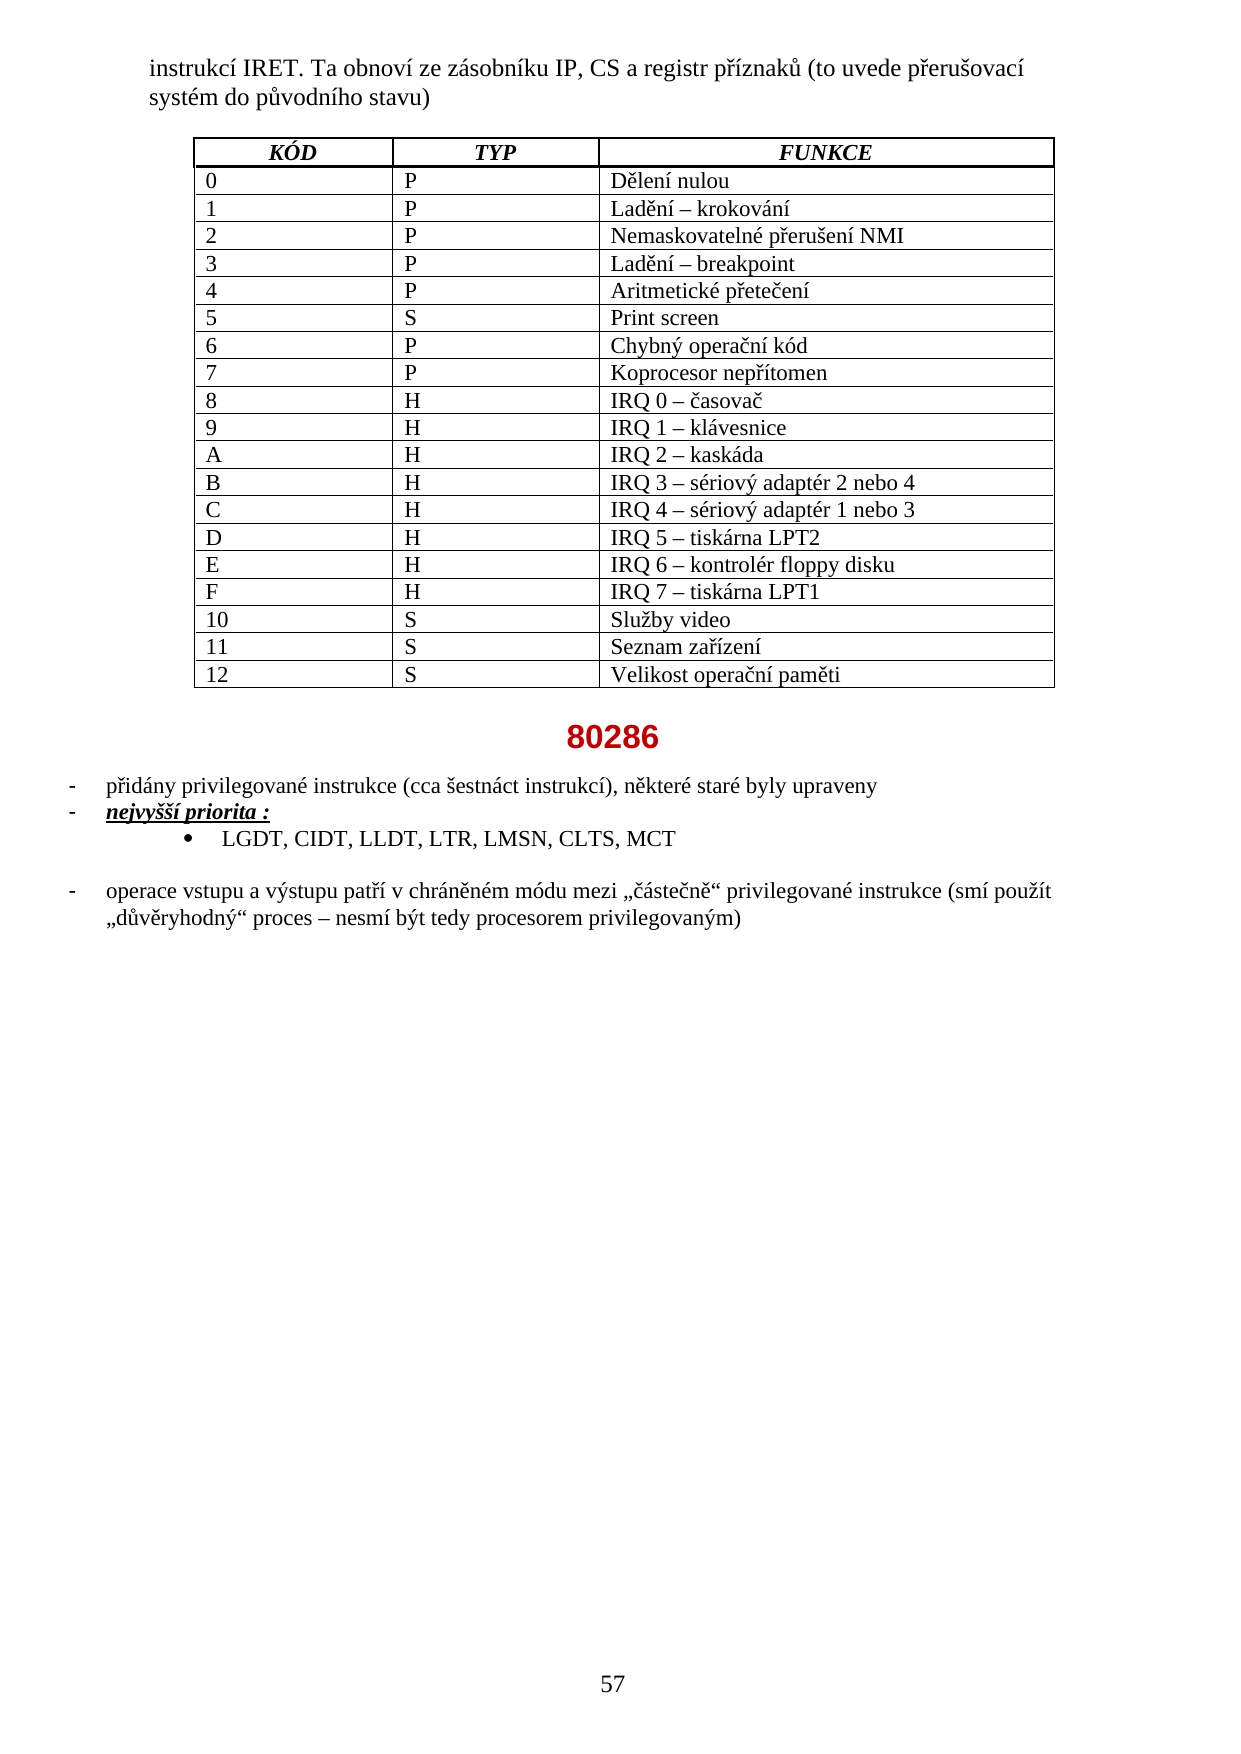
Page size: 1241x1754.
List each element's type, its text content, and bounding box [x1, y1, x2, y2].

table_cell IRQ 2 – kaskáda [600, 440, 1054, 468]
table_cell P [393, 250, 599, 276]
table_cell E [195, 551, 392, 577]
table_cell IRQ 7 – tiskárna LPT1 [600, 578, 1054, 605]
table_cell Print screen [600, 304, 1054, 331]
list operace vstupu a výstupu patří v chráněném módu mezi „částečně“ privilegované instrukce (smí použít „důvěryhodný“ proces – nesmí být tedy procesorem privilegovaným) [90, 877, 1092, 930]
table_cell P [393, 168, 599, 194]
table_cell 2 [195, 222, 392, 249]
table_cell S [393, 305, 599, 331]
list LGDT, CIDT, LLDT, LTR, LMSN, CLTS, MCT [184, 825, 1093, 851]
table_cell C [195, 496, 392, 523]
table_cell Služby video [600, 605, 1054, 632]
table_cell S [393, 661, 599, 687]
table_cell H [393, 551, 599, 577]
table_cell 7 [195, 359, 392, 386]
table_cell 10 [195, 606, 392, 632]
table_cell H [393, 524, 599, 550]
table_cell H [393, 579, 599, 605]
table_header KÓD [195, 139, 392, 165]
table_cell F [195, 579, 392, 605]
table_cell Nemaskovatelné přerušení NMI [600, 221, 1054, 249]
table_cell 6 [195, 332, 392, 358]
list instrukcí IRET. Ta obnoví ze zásobníku IP, CS a registr příznaků (to uvede přerušovací systém do původního stavu) [133, 53, 1092, 111]
table_cell Dělení nulou [600, 168, 1054, 194]
table_cell 5 [195, 305, 392, 331]
table_cell Aritmetické přetečení [600, 276, 1054, 303]
table_cell P [393, 222, 599, 249]
table_cell IRQ 0 – časovač [600, 386, 1054, 413]
table_cell H [393, 496, 599, 523]
table_cell IRQ 3 – sériový adaptér 2 nebo 4 [600, 468, 1054, 495]
list nejvyšší priorita : [90, 798, 1092, 825]
table_cell 11 [195, 633, 392, 659]
table_cell IRQ 4 – sériový adaptér 1 nebo 3 [600, 495, 1054, 523]
table_header FUNKCE [600, 139, 1053, 165]
table_cell H [393, 441, 599, 468]
table_cell D [195, 524, 392, 550]
table_cell 8 [195, 387, 392, 413]
text 80286 [133, 717, 1092, 755]
table_cell P [393, 359, 599, 386]
table_cell S [393, 606, 599, 632]
table_cell P [393, 332, 599, 358]
table_cell Ladění – breakpoint [600, 249, 1054, 276]
table_cell IRQ 1 – klávesnice [600, 413, 1054, 440]
table_cell S [393, 633, 599, 659]
table_cell 3 [195, 250, 392, 276]
table_cell B [195, 469, 392, 495]
table_cell IRQ 5 – tiskárna LPT2 [600, 523, 1054, 550]
table_cell H [393, 414, 599, 440]
table_cell 1 [195, 195, 392, 221]
table_header TYP [394, 139, 598, 165]
table_cell Ladění – krokování [600, 194, 1054, 221]
table_cell 12 [195, 661, 392, 687]
list přidány privilegované instrukce (cca šestnáct instrukcí), některé staré byly upraveny [90, 772, 1092, 798]
table_cell P [393, 277, 599, 303]
table_cell IRQ 6 – kontrolér floppy disku [600, 550, 1054, 577]
table_cell P [393, 195, 599, 221]
table_cell H [393, 469, 599, 495]
table_cell Seznam zařízení [600, 632, 1054, 659]
table_cell 9 [195, 414, 392, 440]
table_cell A [195, 441, 392, 468]
table_cell Koprocesor nepřítomen [600, 358, 1054, 386]
table_cell Velikost operační paměti [600, 660, 1054, 687]
table_cell 0 [195, 166, 392, 194]
table_cell Chybný operační kód [600, 331, 1054, 358]
table_cell 4 [195, 277, 392, 303]
table_cell H [393, 387, 599, 413]
